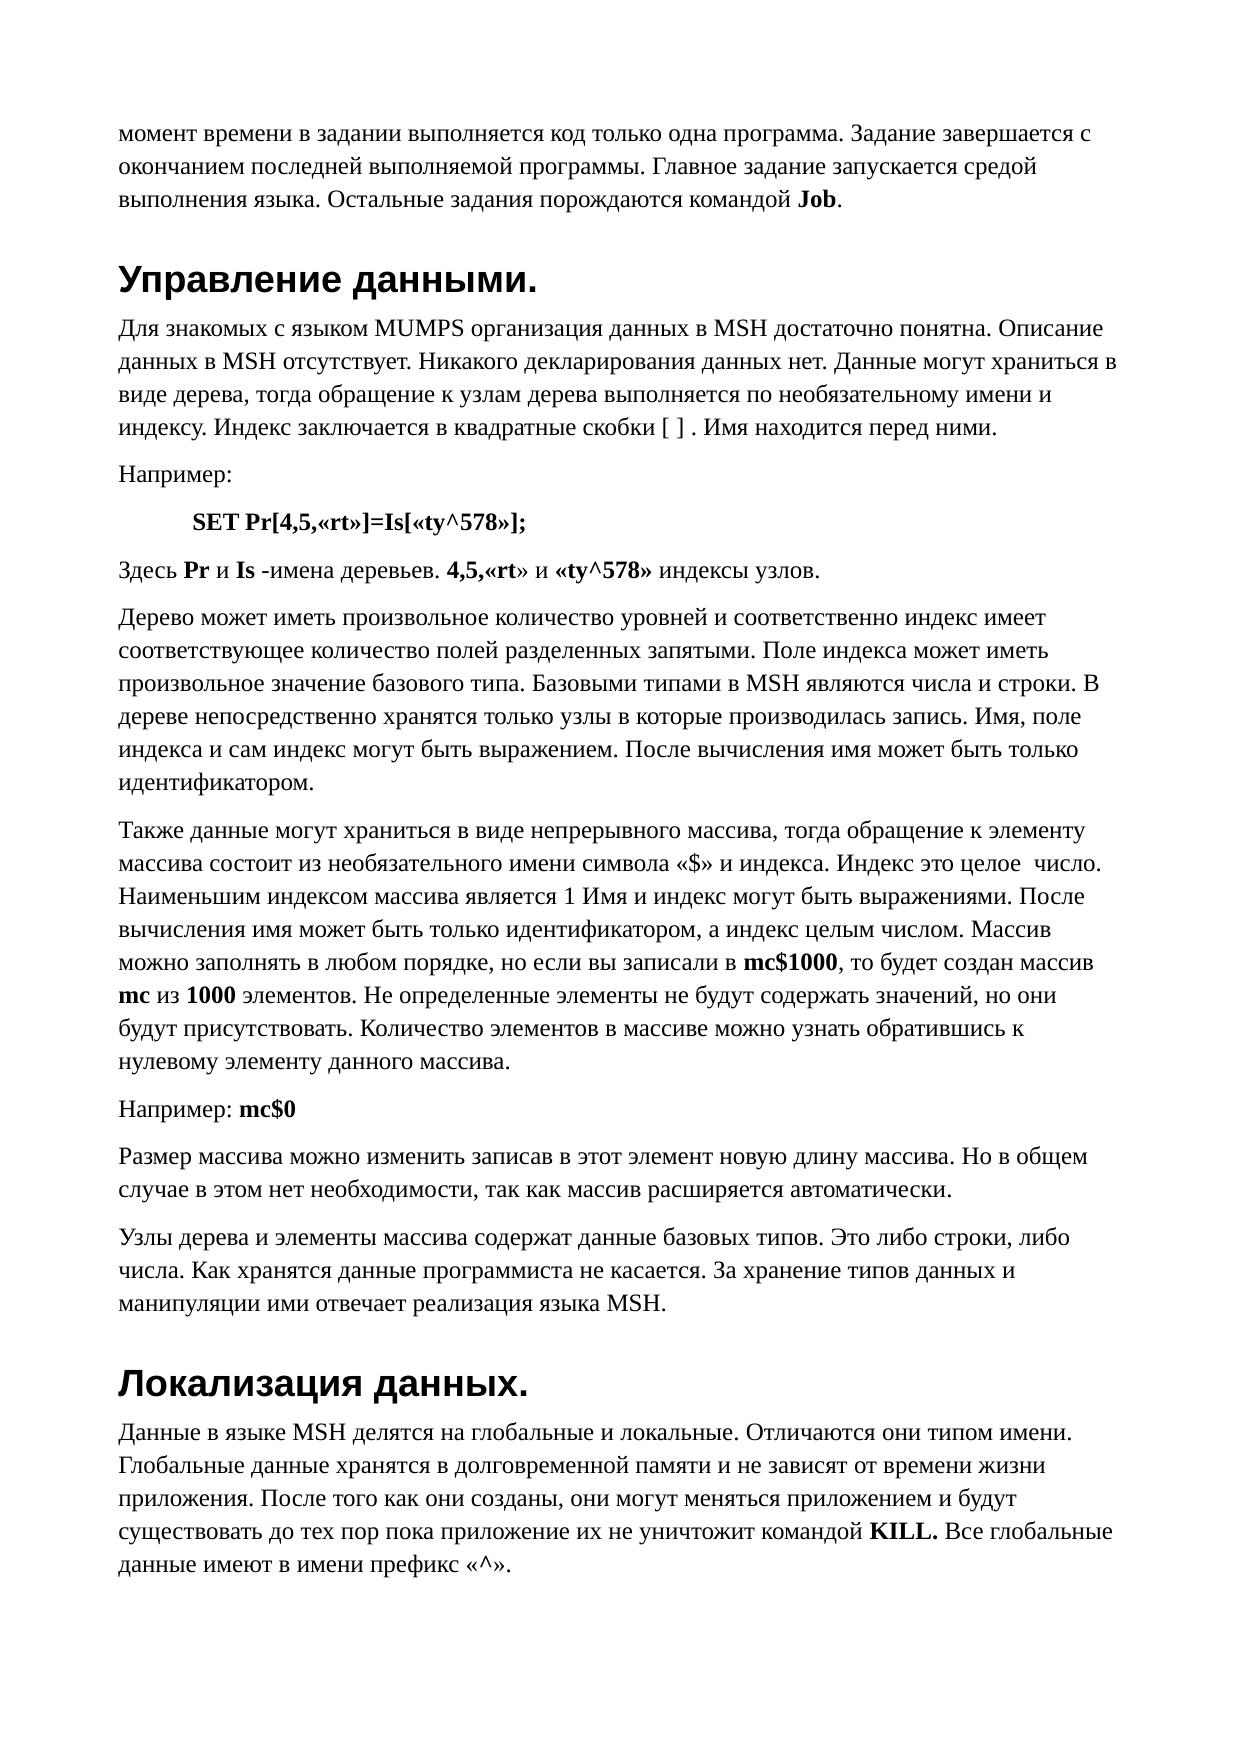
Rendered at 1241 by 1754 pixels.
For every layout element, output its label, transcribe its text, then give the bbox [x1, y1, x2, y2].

text Данные в языке MSH делятся на глобальные и локальные. Отличаются они типом имени. Глобальные данные хранятся в долговременной памяти и не зависят от времени жизни приложения. После того как они созданы, они могут меняться приложением и будут существовать до тех пор пока приложение их не уничтожит командой KILL. Все глобальные данные имеют в имени префикс «^». [118, 1417, 1122, 1578]
text Также данные могут храниться в виде непрерывного массива, тогда обращение к элементу массива состоит из необязательного имени символа «$» и индекса. Индекс это целое число. Наименьшим индексом массива является 1 Имя и индекс могут быть выражениями. После вычисления имя может быть только идентификатором, а индекс целым числом. Массив можно заполнять в любом порядке, но если вы записали в mc$1000, то будет создан массив mc из 1000 элементов. Не определенные элементы не будут содержать значений, но они будут присутствовать. Количество элементов в массиве можно узнать обратившись к нулевому элементу данного массива. [118, 815, 1122, 1075]
text Например: [118, 459, 1122, 488]
subtitle Локализация данных. [118, 1361, 1122, 1404]
text Размер массива можно изменить записав в этот элемент новую длину массива. Но в общем случае в этом нет необходимости, так как массив расширяется автоматически. [118, 1141, 1122, 1203]
text Здесь Pr и Is -имена деревьев. 4,5,«rt» и «ty^578» индексы узлов. [118, 555, 1122, 583]
text SET Pr[4,5,«rt»]=Is[«ty^578»]; [118, 507, 1122, 536]
text Для знакомых с языком MUMPS организация данных в MSH достаточно понятна. Описание данных в MSH отсутствует. Никакого декларирования данных нет. Данные могут храниться в виде дерева, тогда обращение к узлам дерева выполняется по необязательному имени и индексу. Индекс заключается в квадратные скобки [ ] . Имя находится перед ними. [118, 313, 1122, 441]
text Узлы дерева и элементы массива содержат данные базовых типов. Это либо строки, либо числа. Как хранятся данные программиста не касается. За хранение типов данных и манипуляции ими отвечает реализация языка MSH. [118, 1222, 1122, 1317]
text момент времени в задании выполняется код только одна программа. Задание завершается с окончанием последней выполняемой программы. Главное задание запускается средой выполнения языка. Остальные задания порождаются командой Job. [118, 118, 1122, 213]
text Дерево может иметь произвольное количество уровней и соответственно индекс имеет соответствующее количество полей разделенных запятыми. Поле индекса может иметь произвольное значение базового типа. Базовыми типами в MSH являются числа и строки. В дереве непосредственно хранятся только узлы в которые производилась запись. Имя, поле индекса и сам индекс могут быть выражением. После вычисления имя может быть только идентификатором. [118, 602, 1122, 796]
subtitle Управление данными. [118, 257, 1122, 300]
text Например: mc$0 [118, 1094, 1122, 1123]
